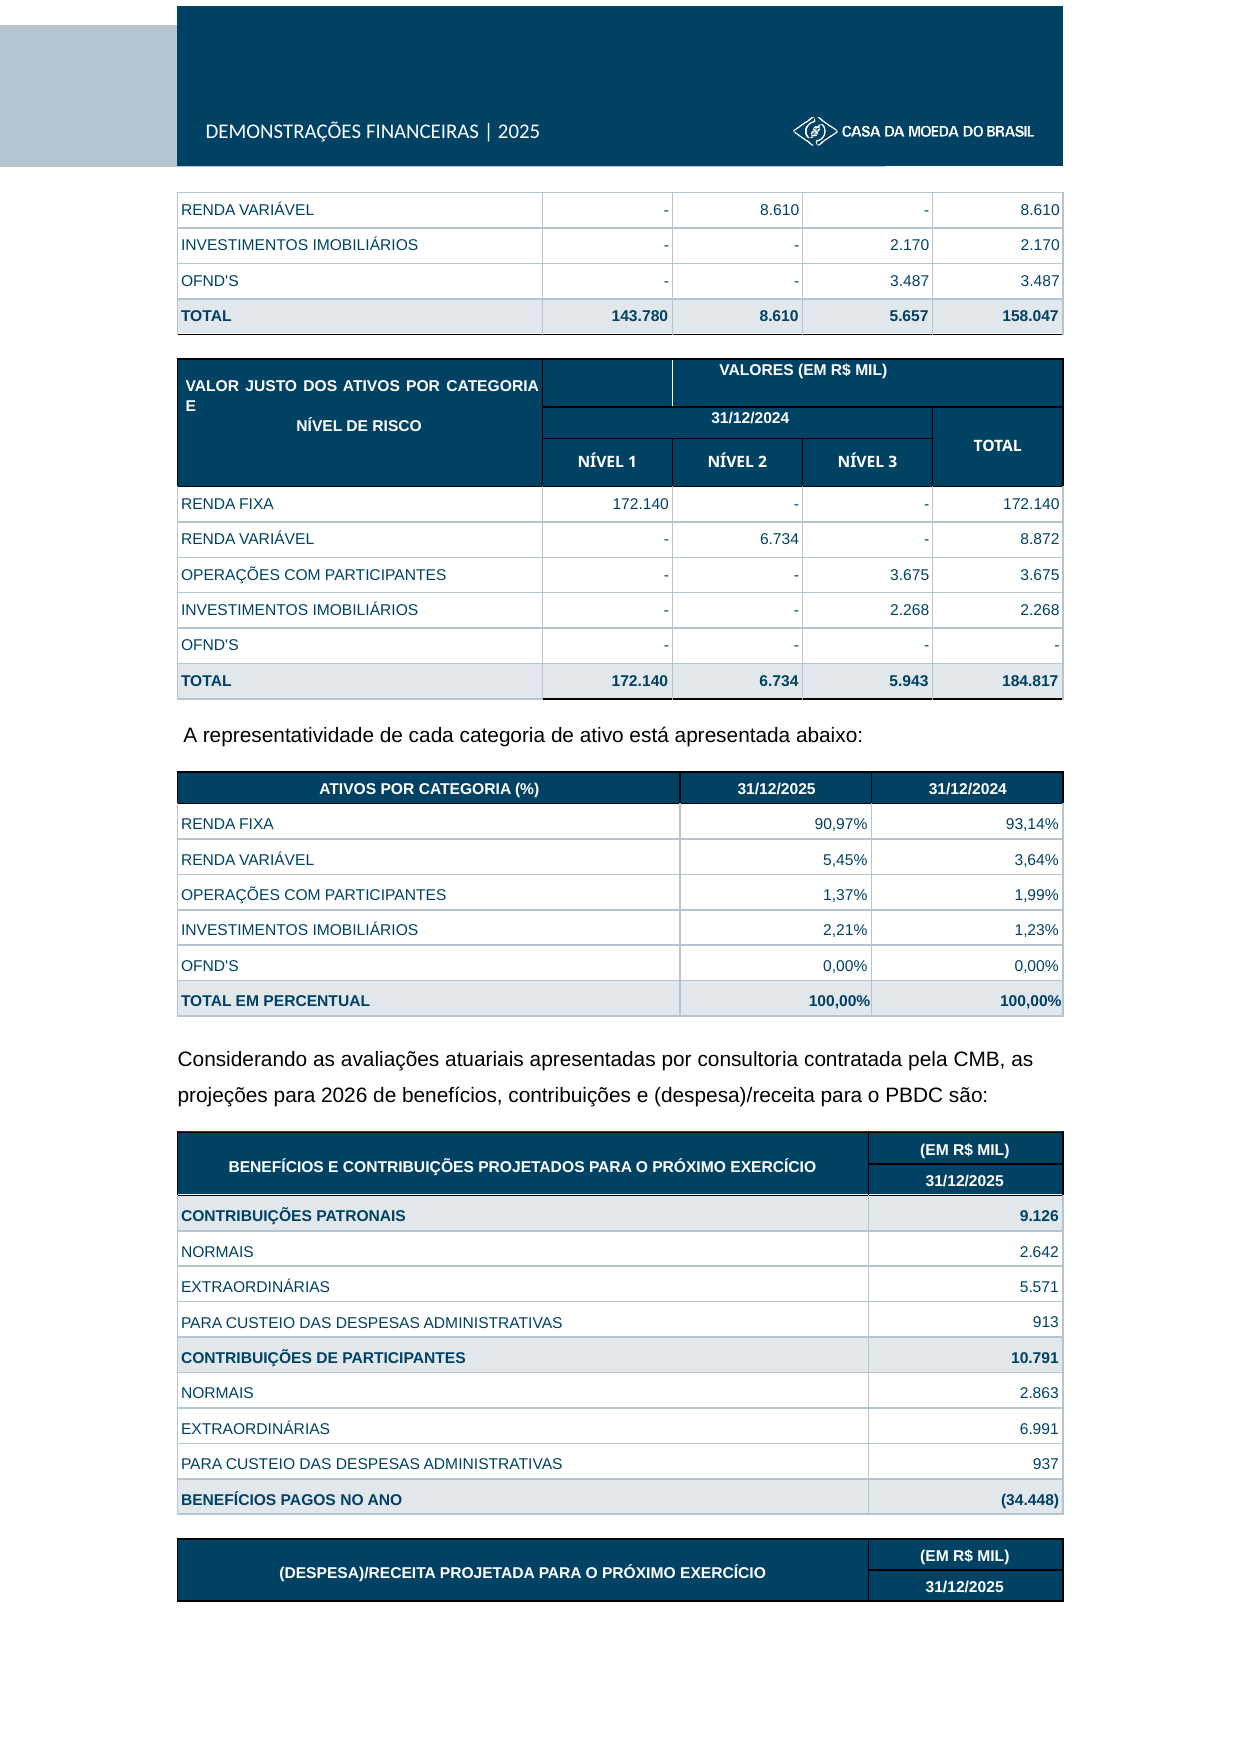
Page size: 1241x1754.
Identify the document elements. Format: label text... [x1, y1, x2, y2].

table_cell RENDA FIXA [178, 804, 679, 838]
table_cell - [543, 523, 672, 556]
table_cell (34.448) [869, 1480, 1062, 1513]
table_cell - [543, 558, 672, 592]
table_cell [178, 438, 542, 486]
table_cell OFND'S [178, 946, 679, 980]
table_cell 9.126 [869, 1196, 1062, 1230]
table_cell NÍVEL 1 [543, 439, 672, 486]
table_cell TOTAL EM PERCENTUAL [178, 981, 679, 1015]
table_cell 3.675 [933, 558, 1062, 592]
table_cell - [803, 487, 932, 521]
table_header 31/12/2024 [872, 773, 1062, 803]
table_cell - [803, 193, 932, 227]
table_cell 3,64% [872, 840, 1062, 873]
table_cell OPERAÇÕES COM PARTICIPANTES [178, 558, 542, 592]
table_cell 2,21% [681, 911, 871, 944]
table_cell - [673, 264, 802, 298]
table_cell 1,37% [681, 875, 871, 909]
text Considerando as avaliações atuariais apresentadas por consultoria contratada pela CMB, as projeções para 2026 de benefícios, contribuições e (despesa)/receita para o PBDC são: [177, 1047, 1034, 1107]
table_cell NÍVEL 3 [803, 439, 932, 486]
text A representatividade de cada categoria de ativo está apresentada abaixo: [177, 723, 1063, 747]
table_cell 6.991 [869, 1409, 1062, 1442]
table_cell - [673, 229, 802, 263]
table_cell 2.863 [869, 1373, 1062, 1407]
table_cell 5.571 [869, 1267, 1062, 1301]
table_cell 184.817 [933, 664, 1062, 698]
table_cell - [673, 593, 802, 627]
table_cell TOTAL [933, 408, 1062, 486]
table_cell - [673, 629, 802, 663]
table_cell 172.140 [543, 664, 672, 698]
table_cell 2.268 [803, 593, 932, 627]
table_header 31/12/2025 [681, 773, 871, 803]
table_cell 31/12/2025 [869, 1571, 1062, 1600]
table_cell 172.140 [933, 487, 1062, 521]
table_cell 31/12/2025 [869, 1165, 1062, 1194]
table_cell - [543, 593, 672, 627]
table_cell EXTRAORDINÁRIAS [178, 1267, 868, 1301]
table_cell 2.170 [933, 229, 1062, 263]
table_cell INVESTIMENTOS IMOBILIÁRIOS [178, 911, 679, 944]
table_cell RENDA VARIÁVEL [178, 193, 542, 227]
table_cell OPERAÇÕES COM PARTICIPANTES [178, 875, 679, 909]
table_cell RENDA VARIÁVEL [178, 523, 542, 556]
table_cell 6.734 [673, 523, 802, 556]
table_cell - [673, 558, 802, 592]
table_cell 3.487 [933, 264, 1062, 298]
table_cell 0,00% [681, 946, 871, 980]
table_cell PARA CUSTEIO DAS DESPESAS ADMINISTRATIVAS [178, 1302, 868, 1336]
table_cell OFND'S [178, 629, 542, 663]
table_cell - [543, 629, 672, 663]
table_header (EM R$ MIL) [869, 1540, 1062, 1569]
table_cell NÍVEL 2 [673, 439, 802, 486]
table_header (DESPESA)/RECEITA PROJETADA PARA O PRÓXIMO EXERCÍCIO [178, 1540, 868, 1600]
table_cell 8.610 [673, 193, 802, 227]
table_cell - [803, 629, 932, 663]
table_cell 5.943 [803, 664, 932, 698]
table_cell - [543, 193, 672, 227]
table_cell CONTRIBUIÇÕES PATRONAIS [178, 1196, 868, 1230]
table_header VALOR JUSTO DOS ATIVOS POR CATEGORIA E NÍVEL DE RISCO [178, 360, 542, 438]
table_cell 5.657 [803, 300, 932, 333]
table_cell 100,00% [872, 981, 1062, 1015]
table_cell PARA CUSTEIO DAS DESPESAS ADMINISTRATIVAS [178, 1444, 868, 1478]
table_cell EXTRAORDINÁRIAS [178, 1409, 868, 1442]
table_cell NORMAIS [178, 1373, 868, 1407]
table_cell 2.642 [869, 1232, 1062, 1265]
table_cell 2.170 [803, 229, 932, 263]
table_cell 2.268 [933, 593, 1062, 627]
table_cell 937 [869, 1444, 1062, 1478]
table_cell 8.872 [933, 523, 1062, 556]
table_cell 3.487 [803, 264, 932, 298]
table_cell OFND'S [178, 264, 542, 298]
table_cell 913 [869, 1302, 1062, 1336]
table_cell 143.780 [543, 300, 672, 333]
table_cell 93,14% [872, 804, 1062, 838]
table_cell 172.140 [543, 487, 672, 521]
table_cell TOTAL [178, 664, 542, 698]
table_cell 5,45% [681, 840, 871, 873]
table_cell - [543, 264, 672, 298]
table_cell - [543, 229, 672, 263]
table_cell 31/12/2024 [543, 408, 932, 438]
table_cell TOTAL [178, 300, 542, 333]
table_cell 0,00% [872, 946, 1062, 980]
table_cell INVESTIMENTOS IMOBILIÁRIOS [178, 593, 542, 627]
table_cell - [673, 487, 802, 521]
table_header (EM R$ MIL) [869, 1133, 1062, 1163]
table_cell 3.675 [803, 558, 932, 592]
table_cell - [933, 629, 1062, 663]
table_cell 90,97% [681, 804, 871, 838]
table_cell 1,23% [872, 911, 1062, 944]
table_cell 1,99% [872, 875, 1062, 909]
table_cell 8.610 [673, 300, 802, 333]
table_cell - [803, 523, 932, 556]
table_cell CONTRIBUIÇÕES DE PARTICIPANTES [178, 1338, 868, 1372]
table_cell RENDA FIXA [178, 487, 542, 521]
table_header [543, 360, 672, 406]
table_cell RENDA VARIÁVEL [178, 840, 679, 873]
table_cell 8.610 [933, 193, 1062, 227]
table_header VALORES (EM R$ MIL) [673, 360, 933, 406]
table_header ATIVOS POR CATEGORIA (%) [178, 773, 679, 803]
table_header [933, 360, 1062, 406]
table_cell INVESTIMENTOS IMOBILIÁRIOS [178, 229, 542, 263]
table_cell 6.734 [673, 664, 802, 698]
table_cell 10.791 [869, 1338, 1062, 1372]
table_cell 158.047 [933, 300, 1062, 333]
table_cell NORMAIS [178, 1232, 868, 1265]
table_cell BENEFÍCIOS PAGOS NO ANO [178, 1480, 868, 1513]
table_header BENEFÍCIOS E CONTRIBUIÇÕES PROJETADOS PARA O PRÓXIMO EXERCÍCIO [178, 1133, 868, 1194]
table_cell 100,00% [681, 981, 871, 1015]
